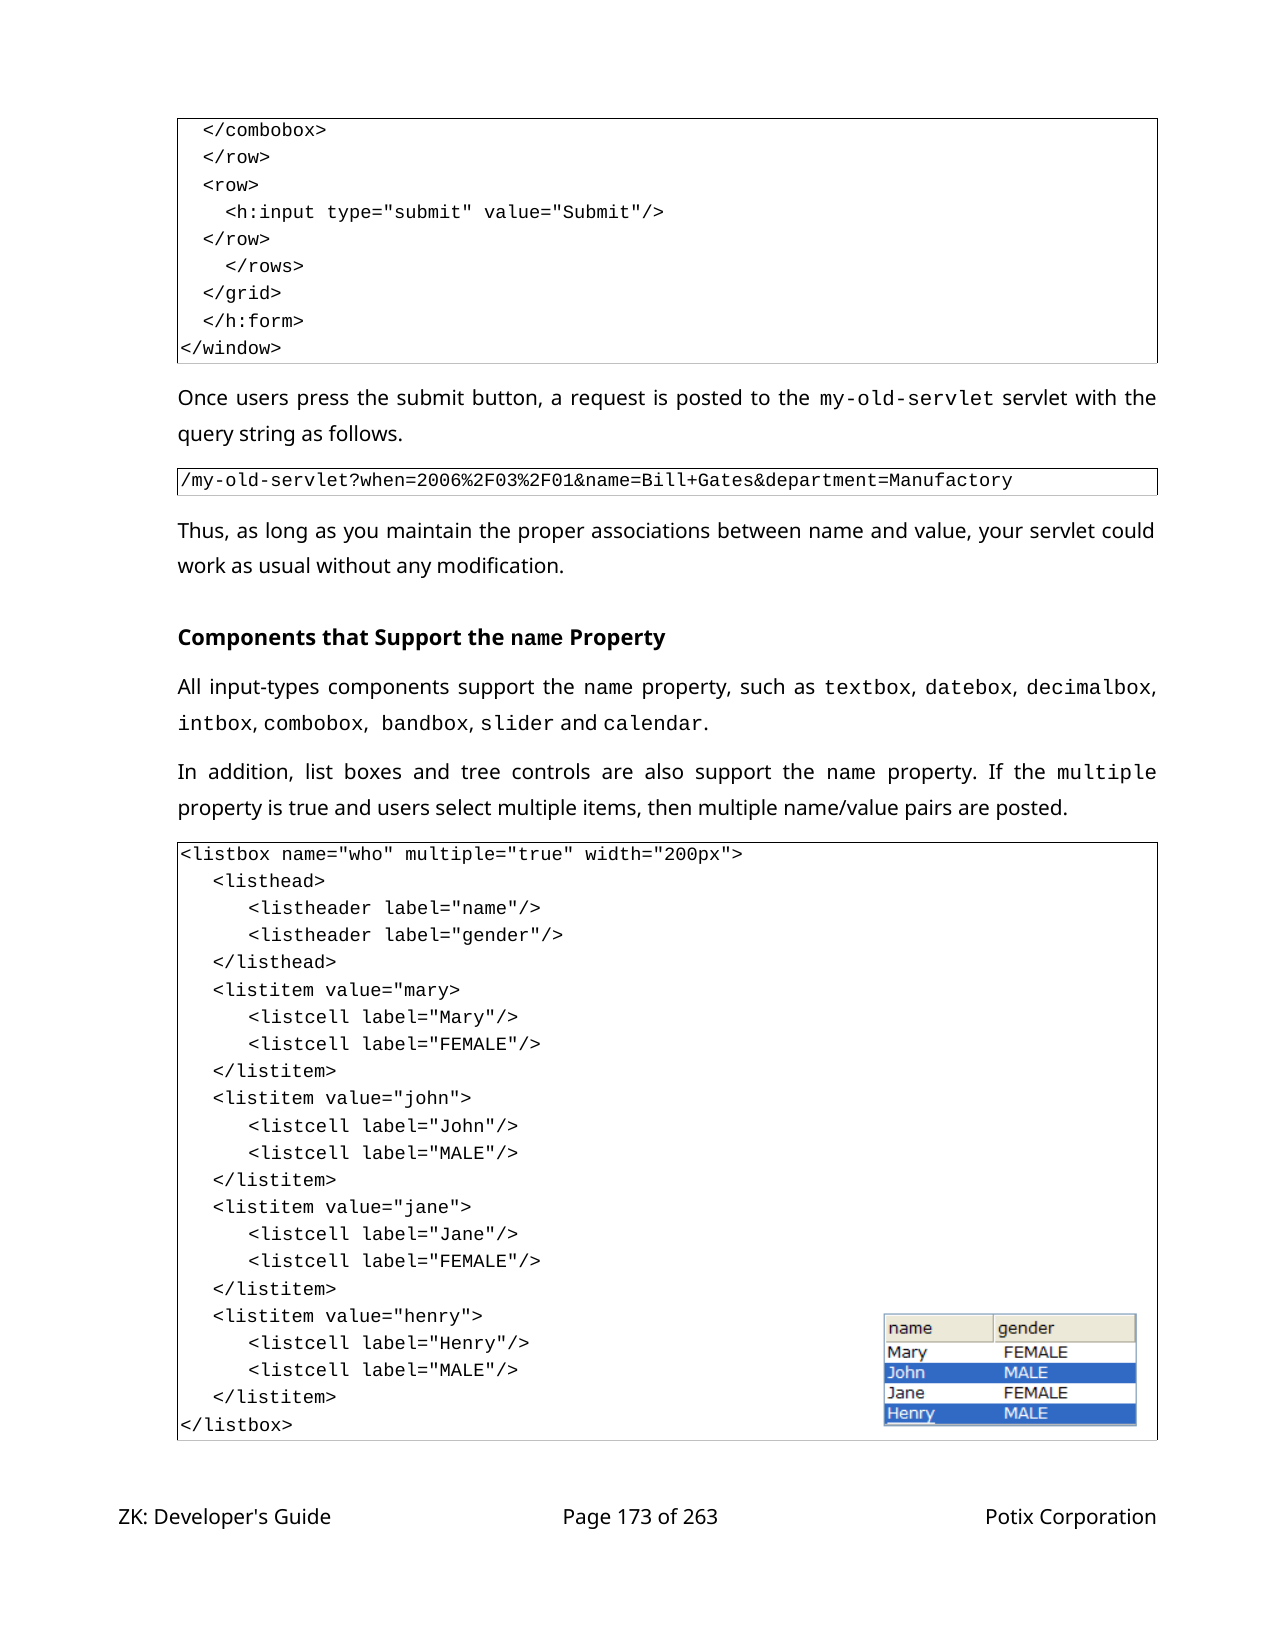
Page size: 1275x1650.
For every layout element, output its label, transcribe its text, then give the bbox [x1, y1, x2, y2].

text <listcell label="Henry"/> [178, 1331, 880, 1355]
text <listcell label="MALE"/> [178, 1358, 880, 1382]
text <listitem value="jane"> [178, 1195, 1157, 1219]
text </grid> [178, 281, 1157, 306]
text <listcell label="John"/> [178, 1113, 1157, 1138]
text <listcell label="Jane"/> [178, 1222, 1157, 1246]
text </h:form> [178, 308, 1157, 333]
text <listcell label="FEMALE"/> [178, 1032, 1157, 1056]
text </rows> [178, 254, 1157, 278]
text </listitem> [178, 1385, 880, 1409]
text <listhead> [178, 869, 1157, 893]
text [1142, 1385, 1157, 1409]
text </row> [178, 145, 1157, 169]
text <listcell label="FEMALE"/> [178, 1249, 1157, 1274]
text /my-old-servlet?when=2006%2F03%2F01&name=Bill+Gates&department=Manufactory [178, 469, 1157, 495]
text <listheader label="gender"/> [178, 923, 1157, 947]
text In addition, list boxes and tree controls are also support the name property. If the multiple property is true and users select multiple items, then multiple name/value pairs are posted. [177, 757, 1157, 821]
text </listitem> [178, 1168, 1157, 1192]
text <listitem value="john"> [178, 1086, 1157, 1111]
text </listbox> [178, 1412, 1157, 1440]
text <listcell label="Mary"/> [178, 1005, 1157, 1029]
text </listitem> [178, 1059, 1157, 1083]
text Once users press the submit button, a request is posted to the my-old-servlet servlet with the query string as follows. [177, 383, 1157, 447]
picture [880, 1312, 1142, 1429]
text <h:input type="submit" value="Submit"/> [178, 200, 1157, 224]
text <row> [178, 172, 1157, 197]
text All input-types components support the name property, such as textbox, datebox, decimalbox, intbox, combobox, bandbox, slider and calendar. [177, 672, 1157, 737]
text </listhead> [178, 950, 1157, 974]
text <listheader label="name"/> [178, 896, 1157, 920]
text </combobox> [178, 119, 1157, 142]
text Thus, as long as you maintain the proper associations between name and value, your servlet could work as usual without any modification. [177, 516, 1157, 579]
text </listitem> [178, 1277, 1157, 1301]
text <listbox name="who" multiple="true" width="200px"> [178, 843, 1157, 866]
text </row> [178, 227, 1157, 251]
text </window> [178, 336, 1157, 363]
text <listitem value="mary> [178, 977, 1157, 1002]
text <listitem value="henry"> [178, 1304, 1157, 1328]
subtitle Components that Support the name Property [177, 622, 1157, 652]
text <listcell label="MALE"/> [178, 1141, 1157, 1165]
